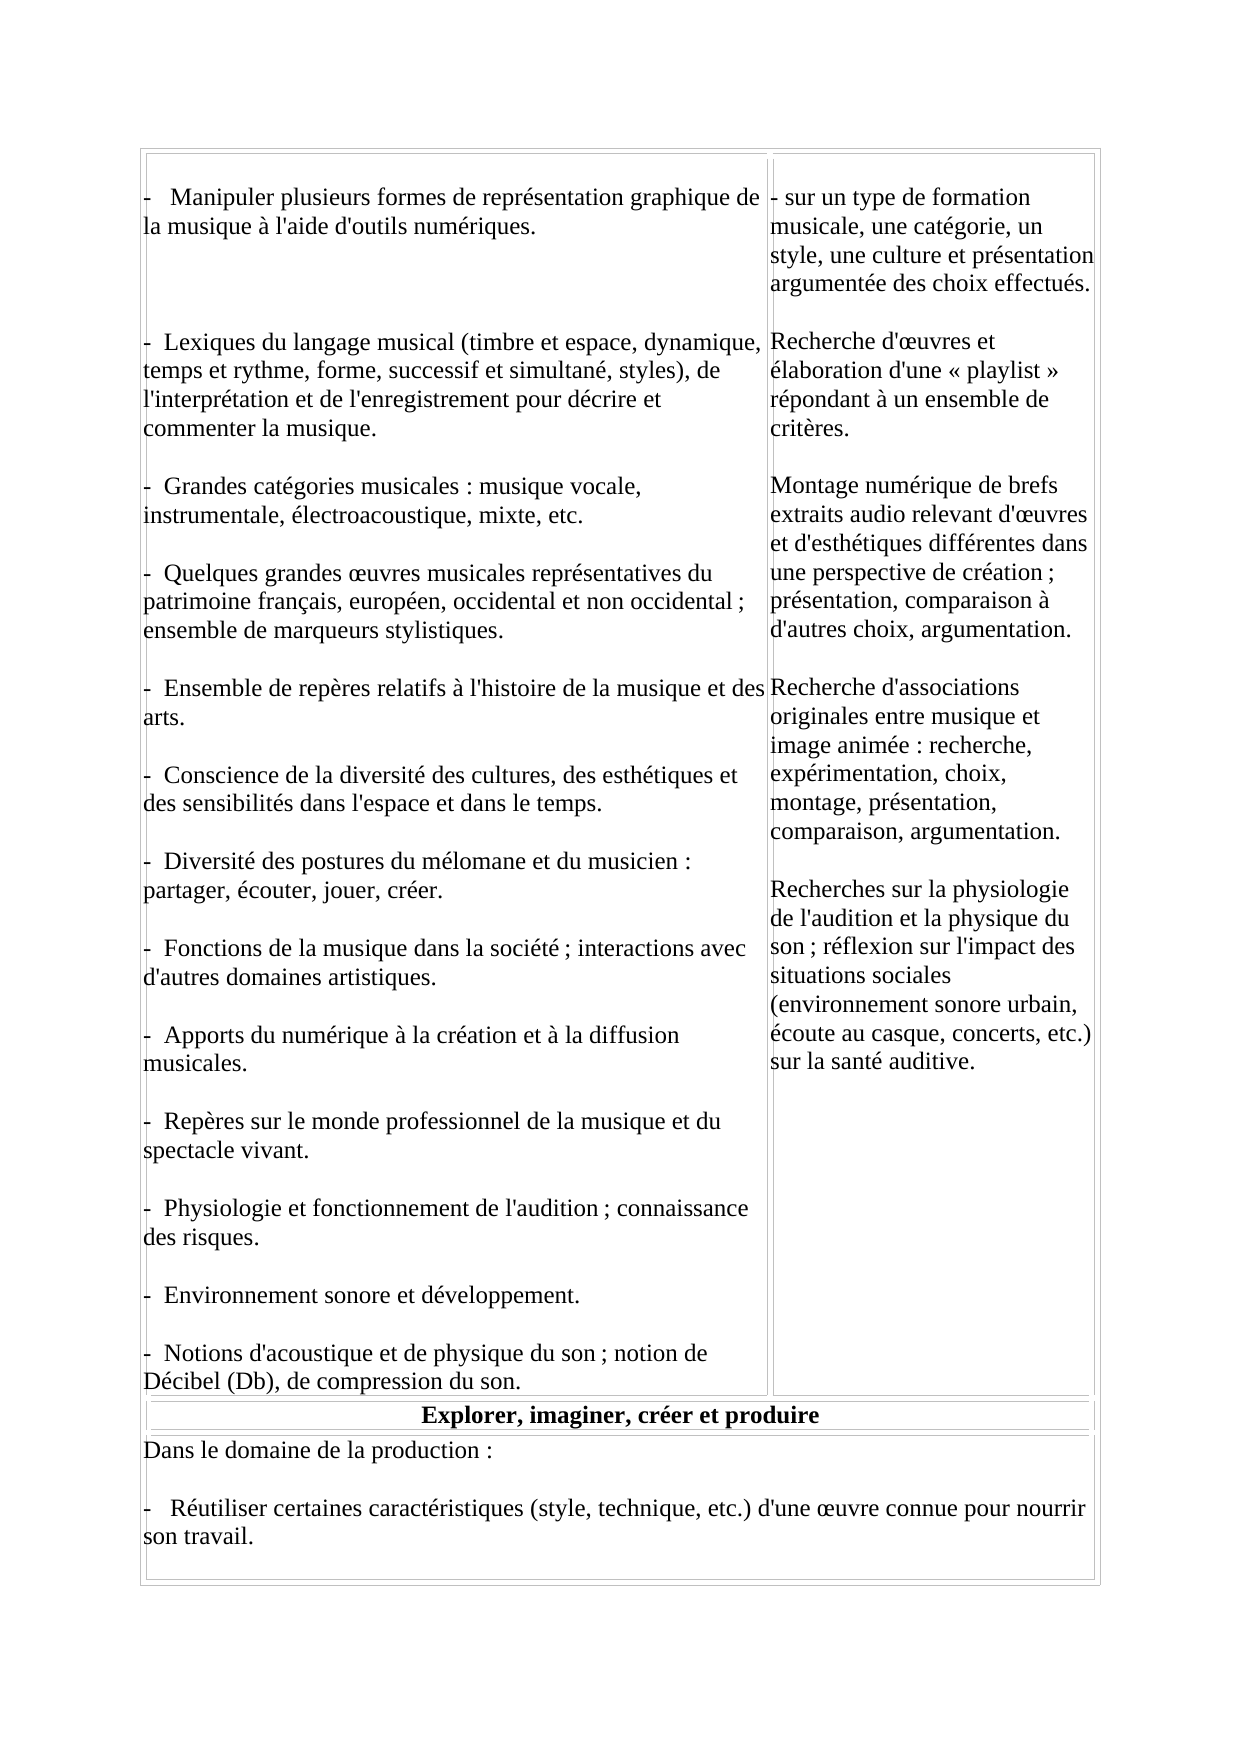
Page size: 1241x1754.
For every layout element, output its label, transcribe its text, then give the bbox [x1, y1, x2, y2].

table_cell Explorer, imaginer, créer et produire [143, 1395, 1097, 1429]
table_cell - Manipuler plusieurs formes de représentation graphique de la musique à l'aide d'outils numériques. - Lexiques du langage musical (timbre et espace, dynamique, temps et rythme, forme, successif et simultané, styles), de l'interprétation et de l'enregistrement pour décrire et commenter la musique. - Grandes catégories musicales : musique vocale, instrumentale, électroacoustique, mixte, etc. - Quelques grandes œuvres musicales représentatives du patrimoine français, européen, occidental et non occidental ; ensemble de marqueurs stylistiques. - Ensemble de repères relatifs à l'histoire de la musique et des arts. - Conscience de la diversité des cultures, des esthétiques et des sensibilités dans l'espace et dans le temps. - Diversité des postures du mélomane et du musicien : partager, écouter, jouer, créer. - Fonctions de la musique dans la société ; interactions avec d'autres domaines artistiques. - Apports du numérique à la création et à la diffusion musicales. - Repères sur le monde professionnel de la musique et du spectacle vivant. - Physiologie et fonctionnement de l'audition ; connaissance des risques. - Environnement sonore et développement. - Notions d'acoustique et de physique du son ; notion de Décibel (Db), de compression du son. [143, 149, 770, 1395]
table_cell - sur un type de formation musicale, une catégorie, un style, une culture et présentation argumentée des choix effectués. Recherche d'œuvres et élaboration d'une « playlist » répondant à un ensemble de critères. Montage numérique de brefs extraits audio relevant d'œuvres et d'esthétiques différentes dans une perspective de création ; présentation, comparaison à d'autres choix, argumentation. Recherche d'associations originales entre musique et image animée : recherche, expérimentation, choix, montage, présentation, comparaison, argumentation. Recherches sur la physiologie de l'audition et la physique du son ; réflexion sur l'impact des situations sociales (environnement sonore urbain, écoute au casque, concerts, etc.) sur la santé auditive. [770, 149, 1097, 1395]
table_cell Dans le domaine de la production : - Réutiliser certaines caractéristiques (style, technique, etc.) d'une œuvre connue pour nourrir son travail. [143, 1429, 1097, 1579]
